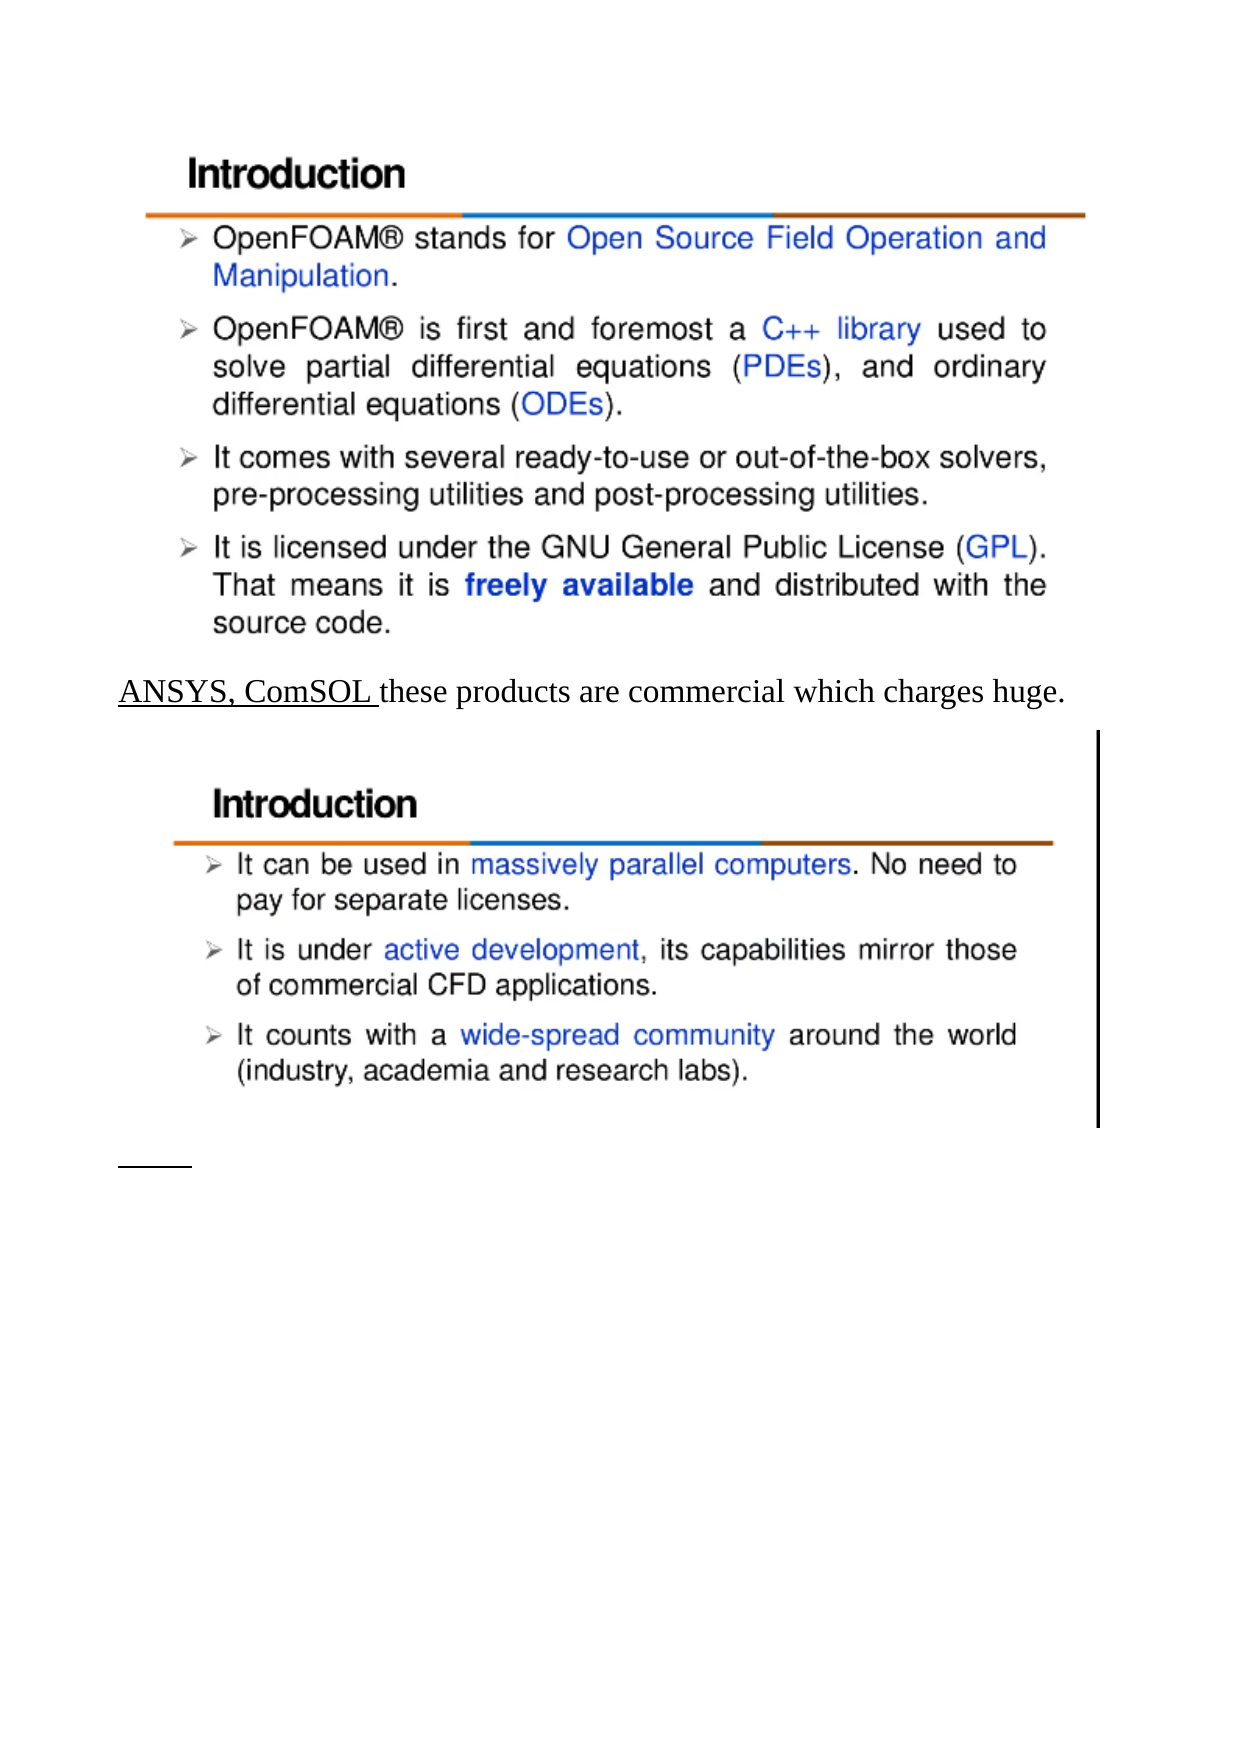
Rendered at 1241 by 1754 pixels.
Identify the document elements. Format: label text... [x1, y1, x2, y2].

picture [140, 730, 1100, 1128]
text ANSYS, ComSOL these products are commercial which charges huge. [118, 666, 1122, 710]
picture [118, 118, 1123, 666]
